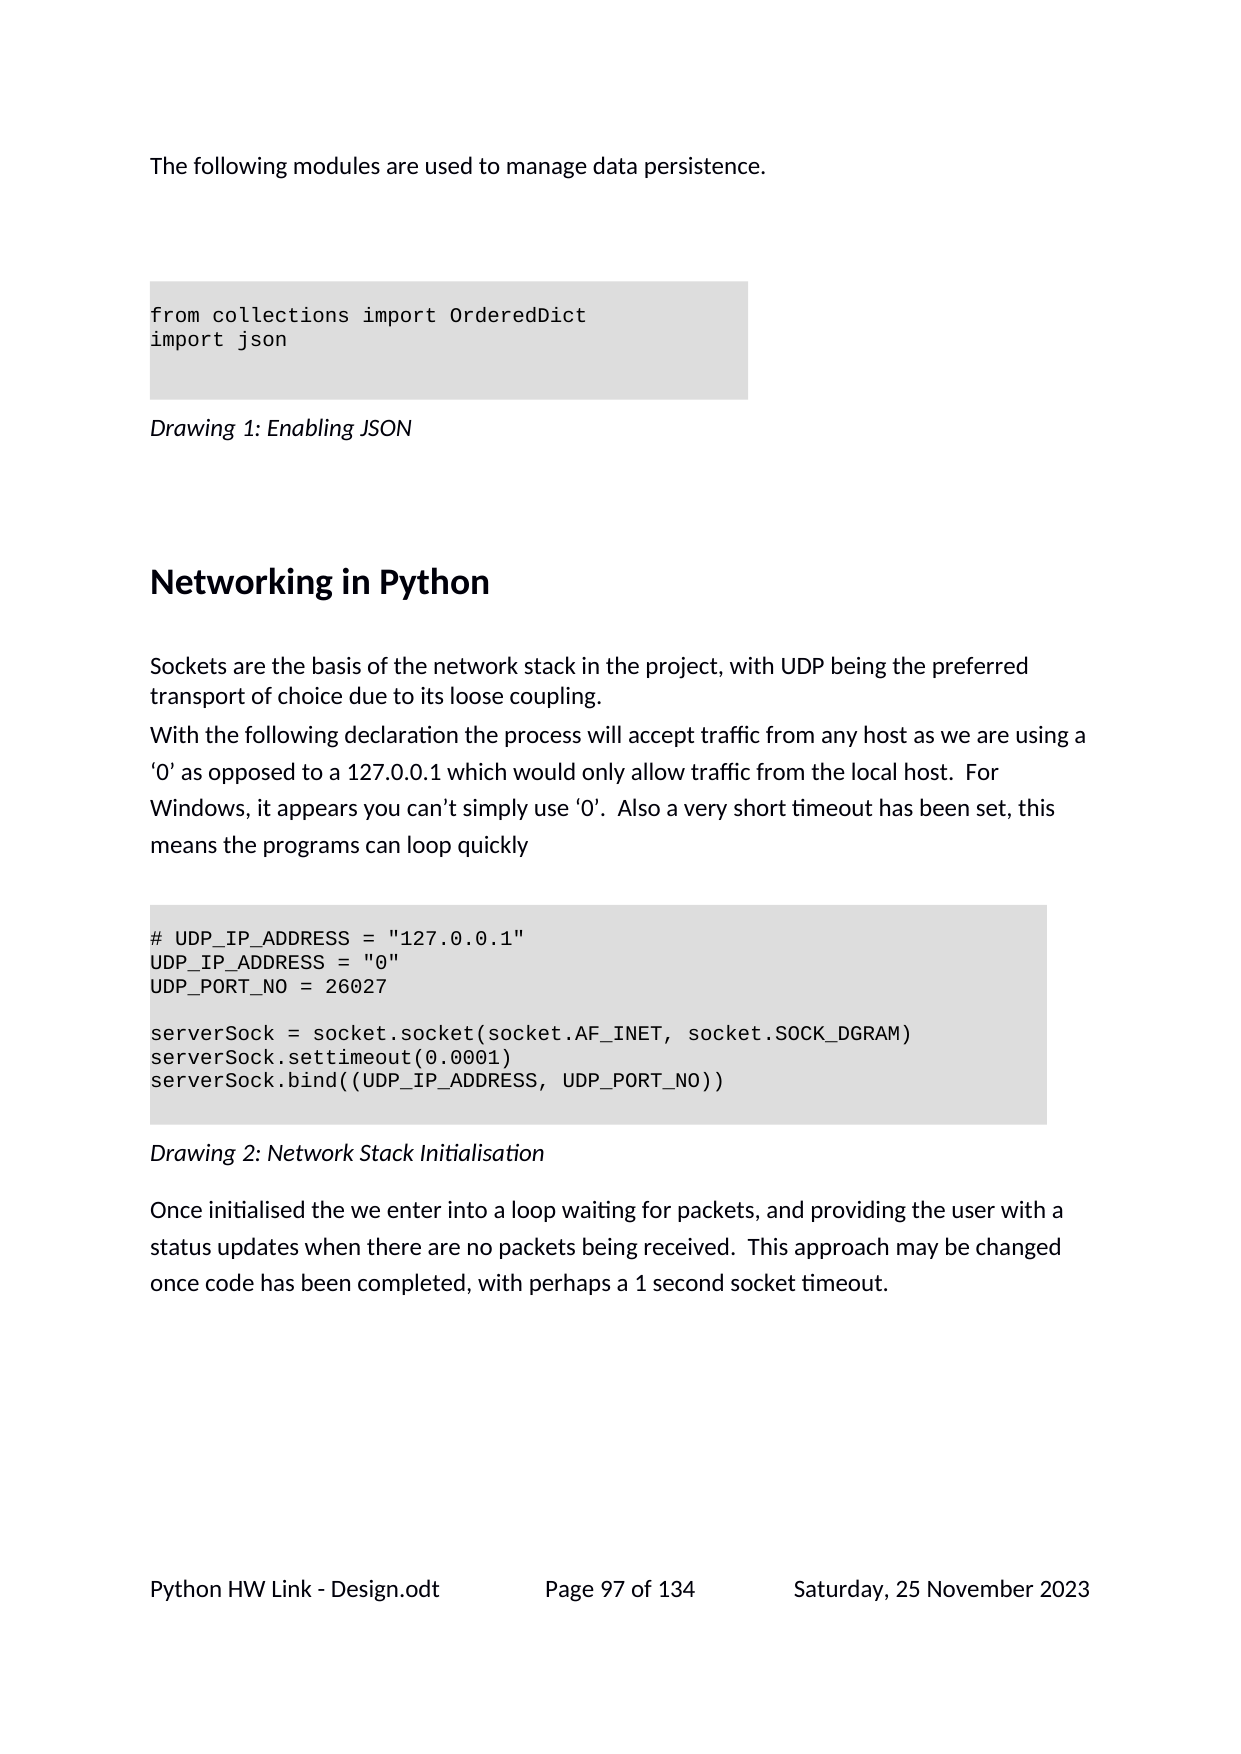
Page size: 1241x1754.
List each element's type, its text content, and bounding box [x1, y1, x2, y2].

subtitle Networking in Python [150, 558, 1090, 604]
text Drawing 1: Enabling JSON [150, 400, 748, 443]
text The following modules are used to manage data persistence. [150, 150, 1090, 181]
text Once initialised the we enter into a loop waiting for packets, and providing the user with a status updates when there are no packets being received. This approach may be changed once code has been completed, with perhaps a 1 second socket timeout. [150, 880, 1090, 1298]
text Drawing 2: Network Stack Initialisation [150, 1125, 1047, 1168]
text With the following declaration the process will accept traffic from any host as we are using a ‘0’ as opposed to a 127.0.0.1 which would only allow traffic from the local host. For Windows, it appears you can’t simply use ‘0’. Also a very short timeout has been set, this means the programs can loop quickly [150, 719, 1090, 859]
text Sockets are the basis of the network stack in the project, with UDP being the preferred transport of choice due to its loose coupling. [150, 650, 1090, 711]
